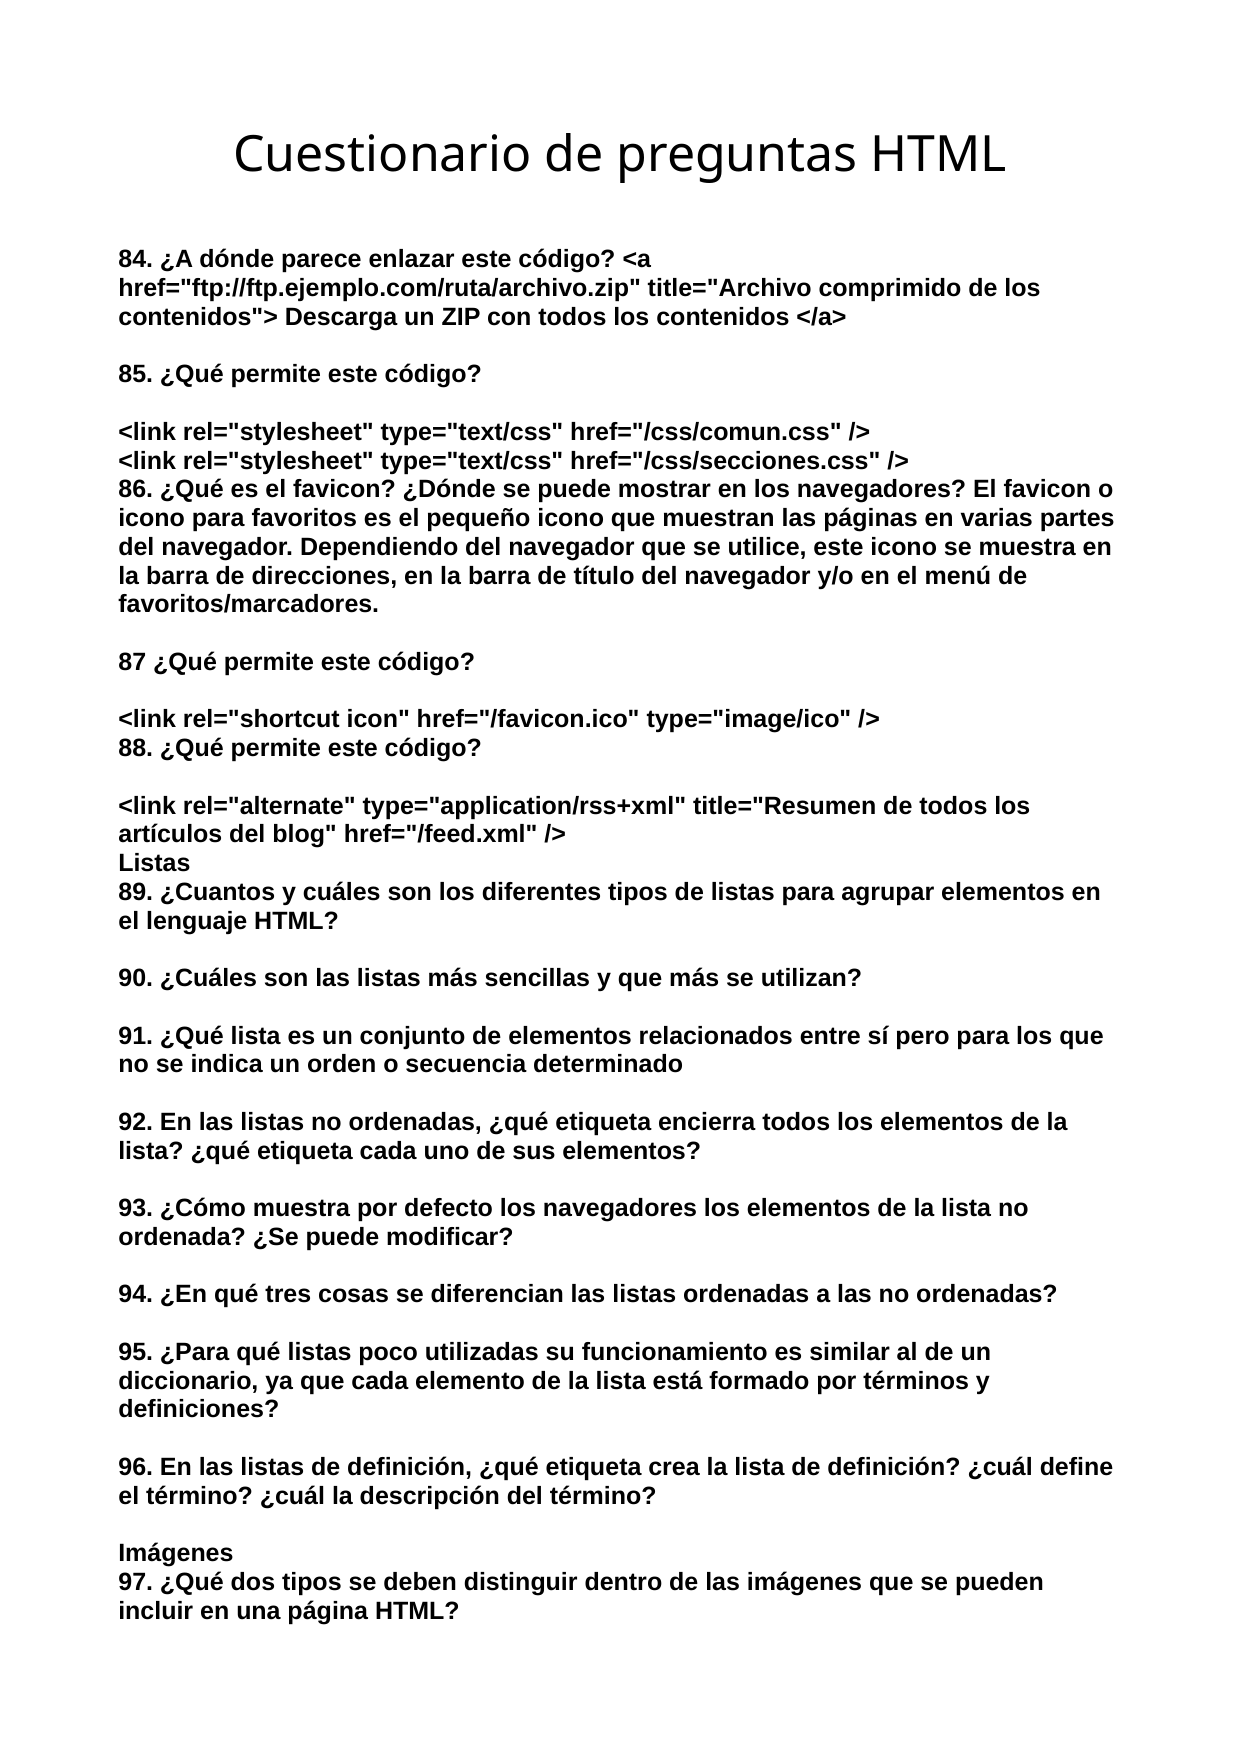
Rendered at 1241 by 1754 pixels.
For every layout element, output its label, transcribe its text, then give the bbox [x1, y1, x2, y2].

text 96. En las listas de definición, ¿qué etiqueta crea la lista de definición? ¿cuál define el término? ¿cuál la descripción del término? [118, 1452, 1122, 1509]
text 92. En las listas no ordenadas, ¿qué etiqueta encierra todos los elementos de la lista? ¿qué etiqueta cada uno de sus elementos? [118, 1107, 1122, 1164]
text Listas [118, 848, 1122, 877]
text 97. ¿Qué dos tipos se deben distinguir dentro de las imágenes que se pueden incluir en una página HTML? [118, 1567, 1122, 1624]
text 86. ¿Qué es el favicon? ¿Dónde se puede mostrar en los navegadores? El favicon o icono para favoritos es el pequeño icono que muestran las páginas en varias partes del navegador. Dependiendo del navegador que se utilice, este icono se muestra en la barra de direcciones, en la barra de título del navegador y/o en el menú de favoritos/marcadores. [118, 474, 1122, 618]
text 88. ¿Qué permite este código? [118, 733, 1122, 762]
text 90. ¿Cuáles son las listas más sencillas y que más se utilizan? [118, 963, 1122, 992]
text 95. ¿Para qué listas poco utilizadas su funcionamiento es similar al de un diccionario, ya que cada elemento de la lista está formado por términos y definiciones? [118, 1337, 1122, 1423]
text 87 ¿Qué permite este código? [118, 647, 1122, 676]
text <link rel="shortcut icon" href="/favicon.ico" type="image/ico" /> [118, 704, 1122, 733]
text <link rel="stylesheet" type="text/css" href="/css/secciones.css" /> [118, 446, 1122, 474]
text 94. ¿En qué tres cosas se diferencian las listas ordenadas a las no ordenadas? [118, 1279, 1122, 1308]
text 85. ¿Qué permite este código? [118, 359, 1122, 388]
text 93. ¿Cómo muestra por defecto los navegadores los elementos de la lista no ordenada? ¿Se puede modificar? [118, 1193, 1122, 1251]
text 84. ¿A dónde parece enlazar este código? <a href="ftp://ftp.ejemplo.com/ruta/archivo.zip" title="Archivo comprimido de los contenidos"> Descarga un ZIP con todos los contenidos </a> [118, 244, 1122, 331]
text 91. ¿Qué lista es un conjunto de elementos relacionados entre sí pero para los que no se indica un orden o secuencia determinado [118, 1021, 1122, 1078]
text <link rel="stylesheet" type="text/css" href="/css/comun.css" /> [118, 417, 1122, 446]
text <link rel="alternate" type="application/rss+xml" title="Resumen de todos los artículos del blog" href="/feed.xml" /> [118, 791, 1122, 848]
text 89. ¿Cuantos y cuáles son los diferentes tipos de listas para agrupar elementos en el lenguaje HTML? [118, 877, 1122, 934]
text Imágenes [118, 1538, 1122, 1567]
